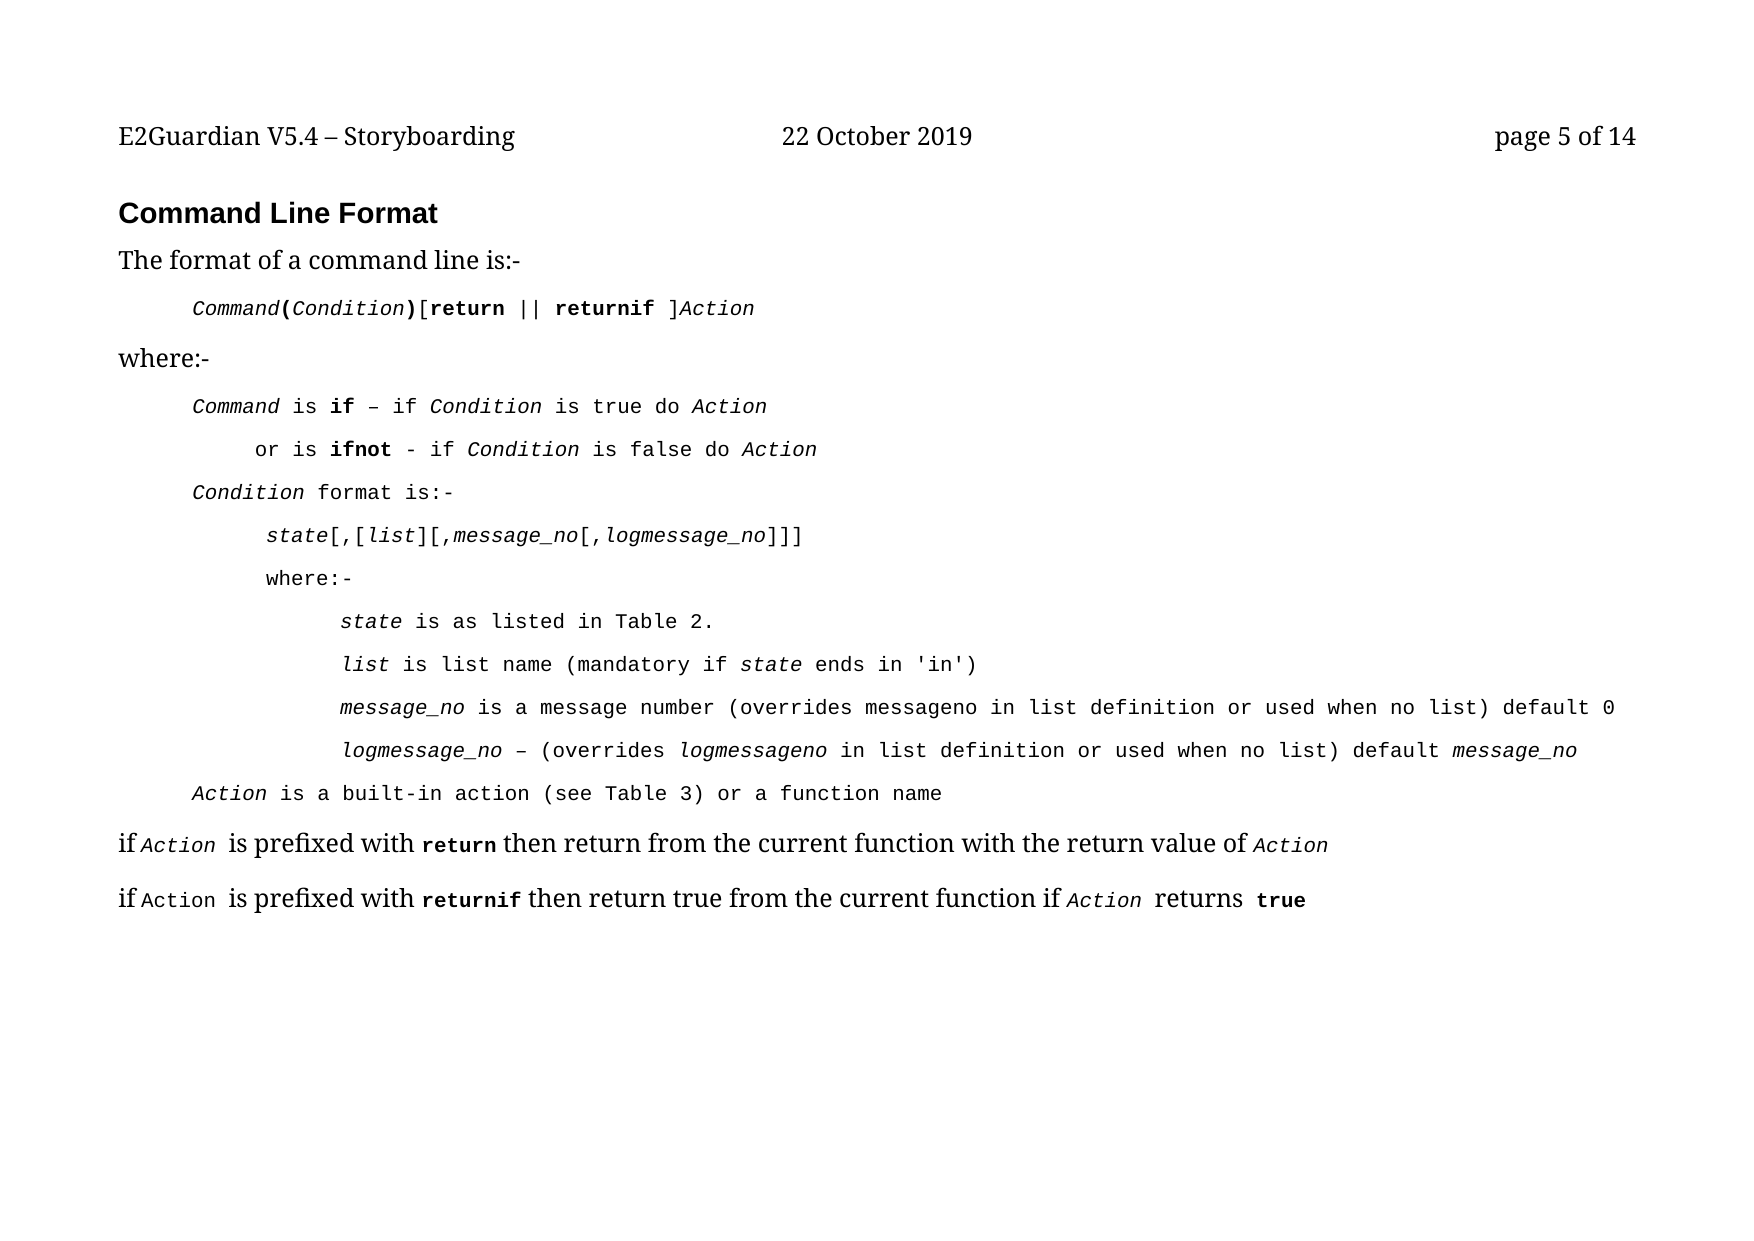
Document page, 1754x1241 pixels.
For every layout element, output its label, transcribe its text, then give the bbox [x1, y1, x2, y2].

text if Action is prefixed with returnif then return true from the current function if Action returns true [118, 881, 1636, 915]
text The format of a command line is:- [118, 242, 1636, 277]
text Command(Condition)[return || returnif ]Action [192, 298, 1636, 322]
text state is as listed in Table 2. [192, 611, 1636, 634]
text where:- [118, 341, 1636, 375]
text Command is if – if Condition is true do Action [192, 396, 1636, 420]
text message_no is a message number (overrides messageno in list definition or used when no list) default 0 [192, 697, 1636, 720]
text or is ifnot - if Condition is false do Action [192, 439, 1636, 463]
text Condition format is:- [192, 482, 1636, 506]
text Action is a built-in action (see Table 3) or a function name [192, 782, 1636, 806]
text state[,[list][,message_no[,logmessage_no]]] [266, 525, 1636, 549]
text logmessage_no – (overrides logmessageno in list definition or used when no list) default message_no [192, 739, 1636, 763]
subtitle Command Line Format [118, 196, 1636, 230]
text if Action is prefixed with return then return from the current function with the return value of Action [118, 825, 1636, 859]
text where:- [192, 568, 1636, 592]
text list is list name (mandatory if state ends in 'in') [192, 654, 1636, 677]
